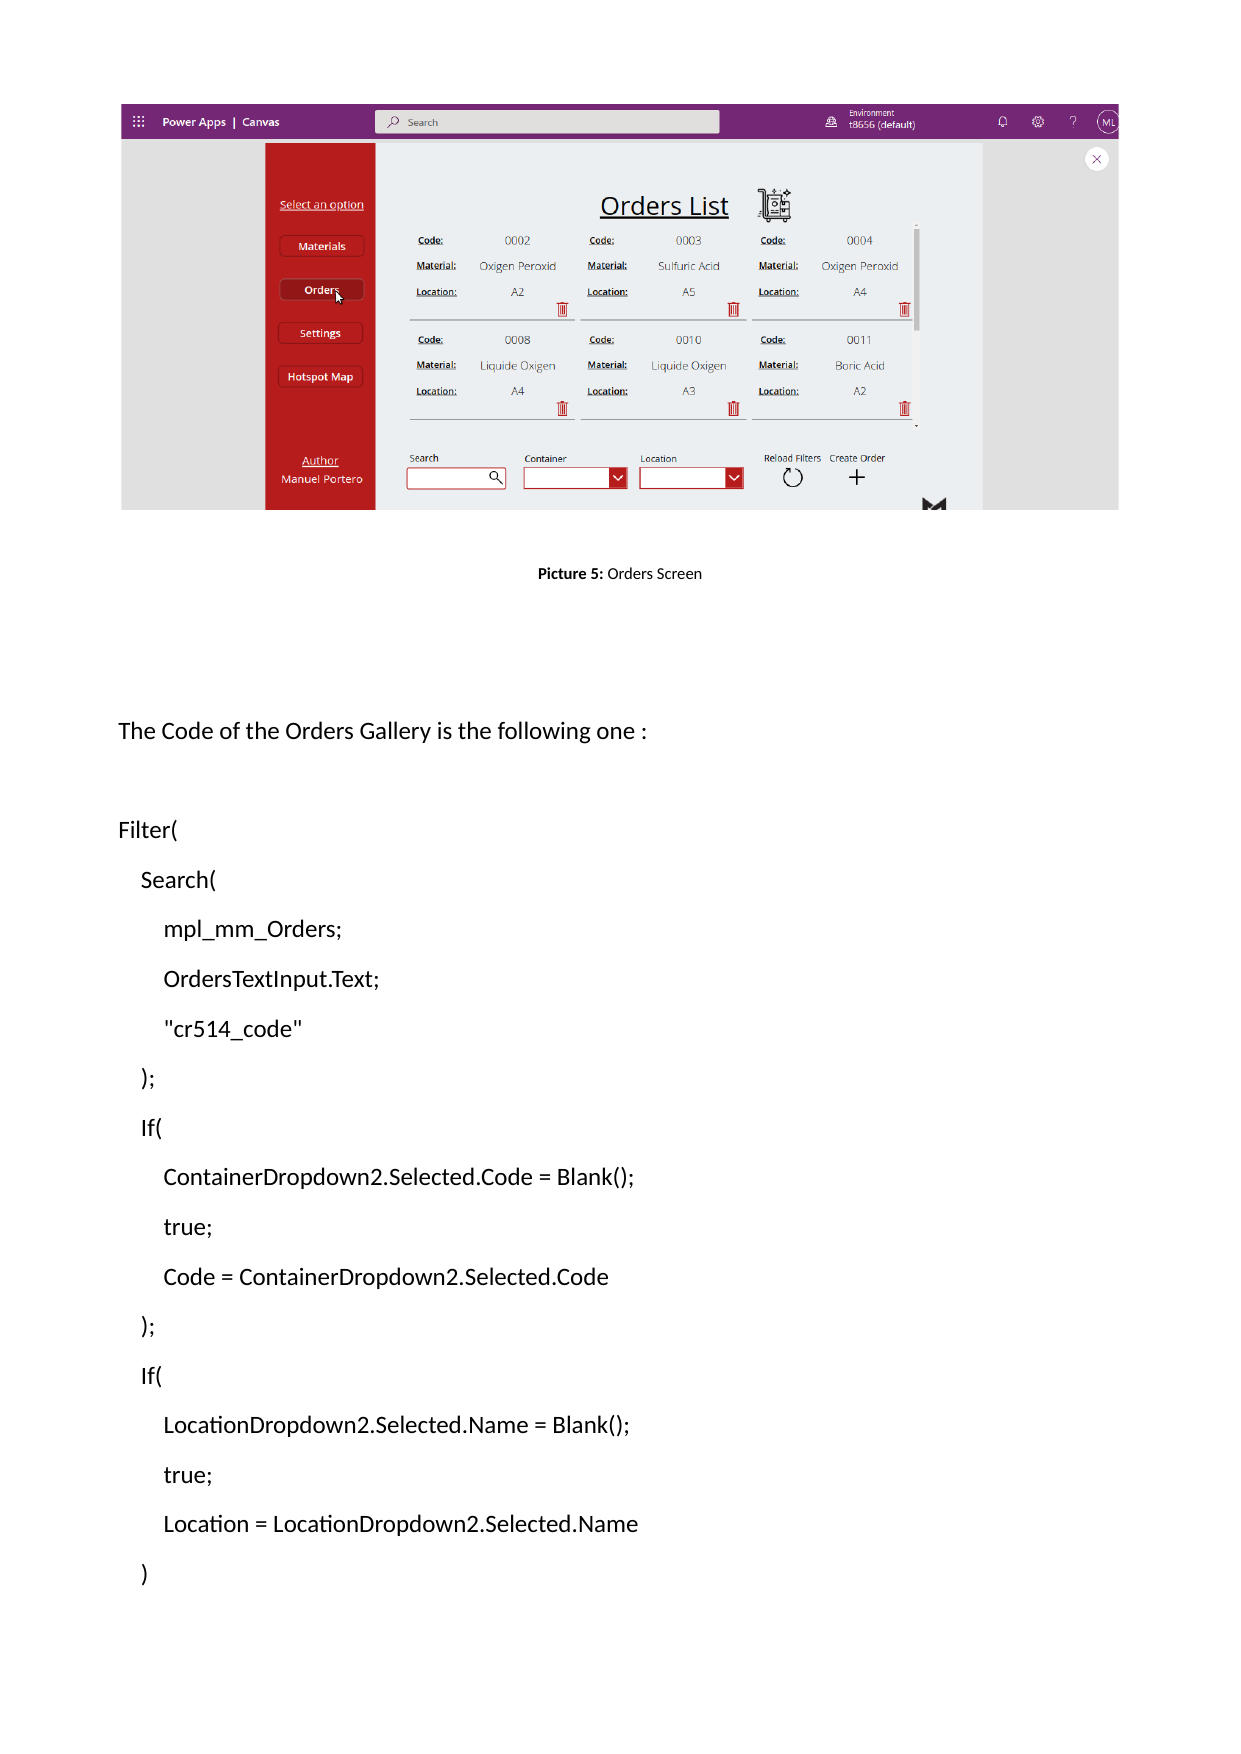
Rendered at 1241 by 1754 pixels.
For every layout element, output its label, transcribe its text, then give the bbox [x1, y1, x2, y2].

text mpl_mm_Orders; [118, 913, 1122, 944]
text true; [118, 1459, 1122, 1489]
text Picture 5: Orders Screen [118, 563, 1122, 584]
text OrdersTextInput.Text; [118, 963, 1122, 994]
text The Code of the Orders Gallery is the following one : [118, 715, 1122, 746]
text Code = ContainerDropdown2.Selected.Code [118, 1261, 1122, 1291]
text true; [118, 1211, 1122, 1242]
picture [121, 104, 1119, 510]
text ) [118, 1558, 1122, 1589]
text Location = LocationDropdown2.Selected.Name [118, 1508, 1122, 1539]
text ); [118, 1310, 1122, 1341]
text Search( [118, 864, 1122, 894]
text If( [118, 1112, 1122, 1142]
text If( [118, 1360, 1122, 1390]
text Filter( [118, 814, 1122, 845]
text ); [118, 1062, 1122, 1093]
text ContainerDropdown2.Selected.Code = Blank(); [118, 1161, 1122, 1192]
text LocationDropdown2.Selected.Name = Blank(); [118, 1409, 1122, 1440]
text "cr514_code" [118, 1013, 1122, 1043]
